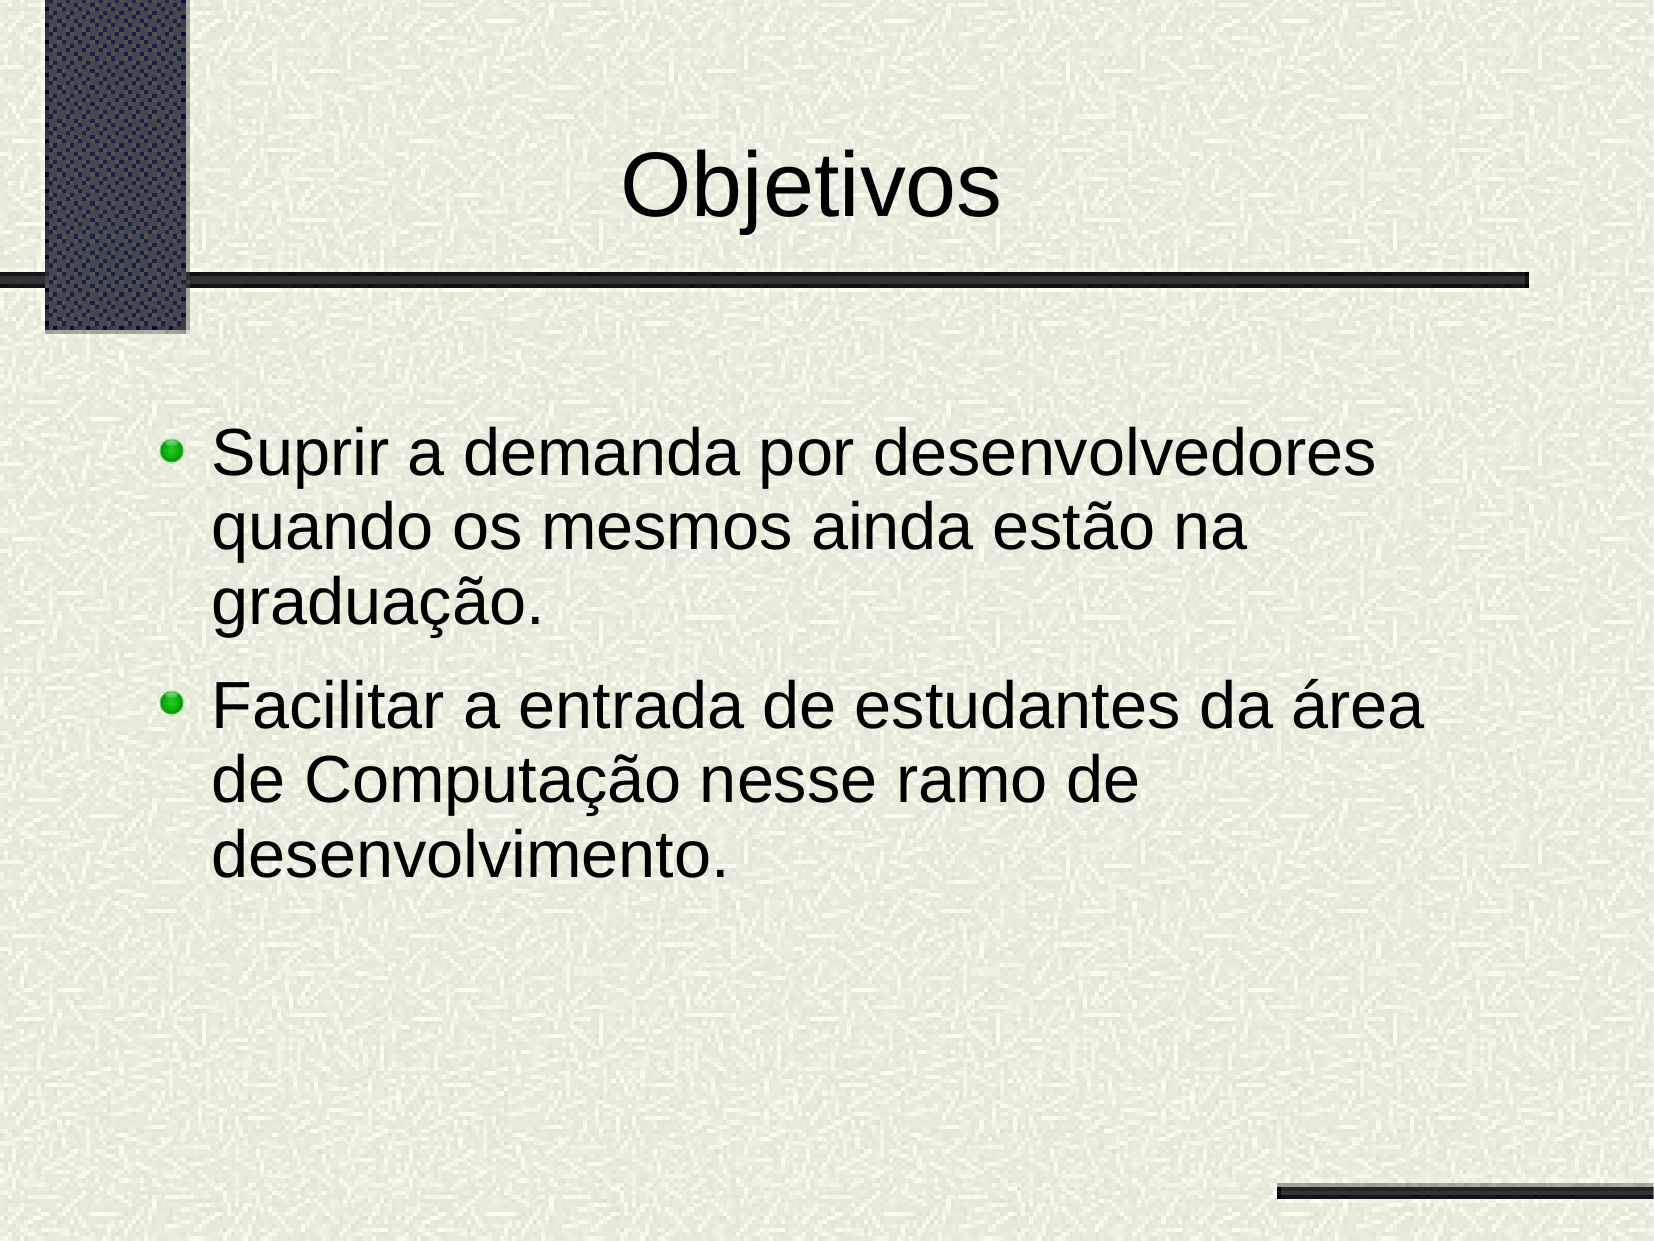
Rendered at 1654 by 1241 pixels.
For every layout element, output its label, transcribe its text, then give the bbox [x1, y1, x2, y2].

text_box Objetivos [118, 78, 1506, 287]
picture [0, 0, 1654, 1241]
text_box Suprir a demanda por desenvolvedores quando os mesmos ainda estão na graduação. Facilitar a entrada de estudantes da área de Computação nesse ramo de desenvolvimento. [141, 302, 1506, 1016]
